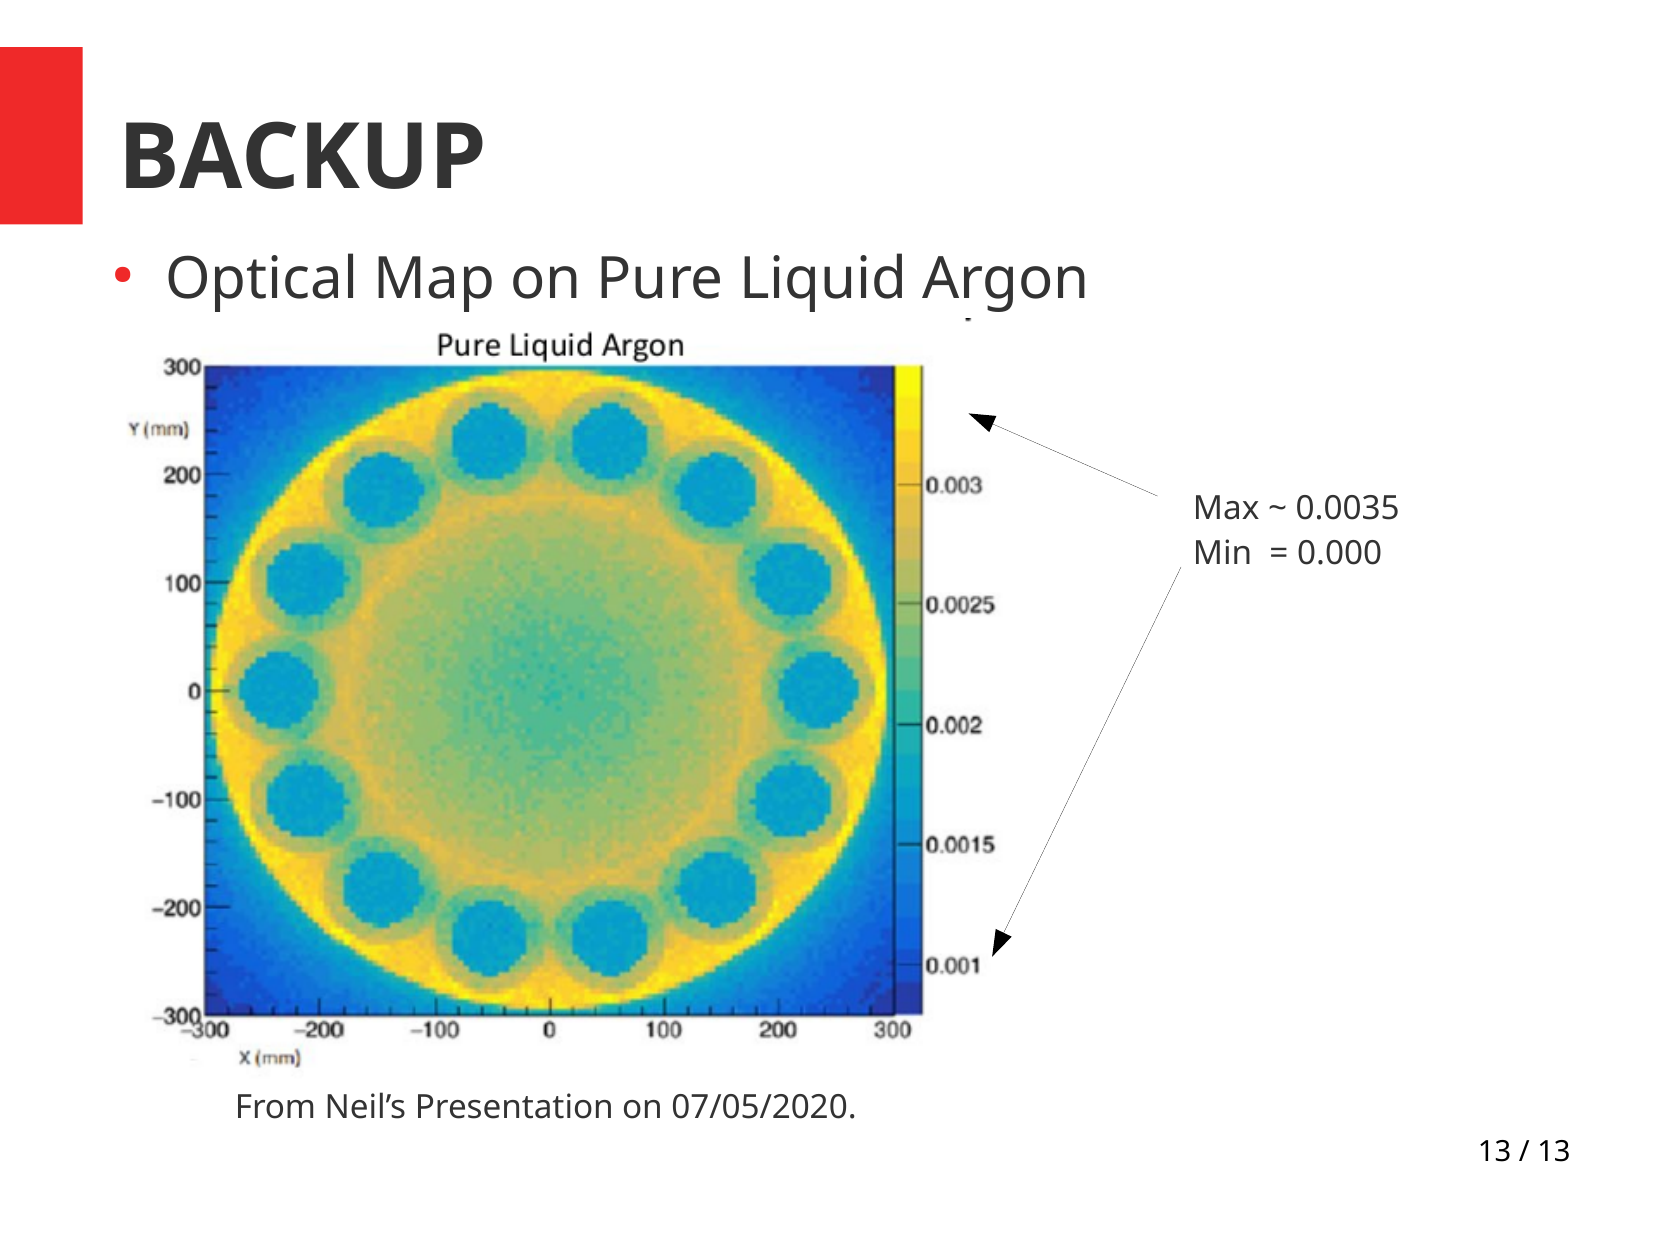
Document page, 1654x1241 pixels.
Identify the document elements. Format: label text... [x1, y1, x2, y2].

list Optical Map on Pure Liquid Argon [94, 236, 1524, 319]
list Max ~ 0.0035 Min = 0.000 [1122, 484, 1443, 579]
list From Neil’s Presentation on 07/05/2020. [163, 1083, 981, 1143]
title BACKUP [118, 49, 1571, 257]
picture [126, 318, 1004, 1080]
